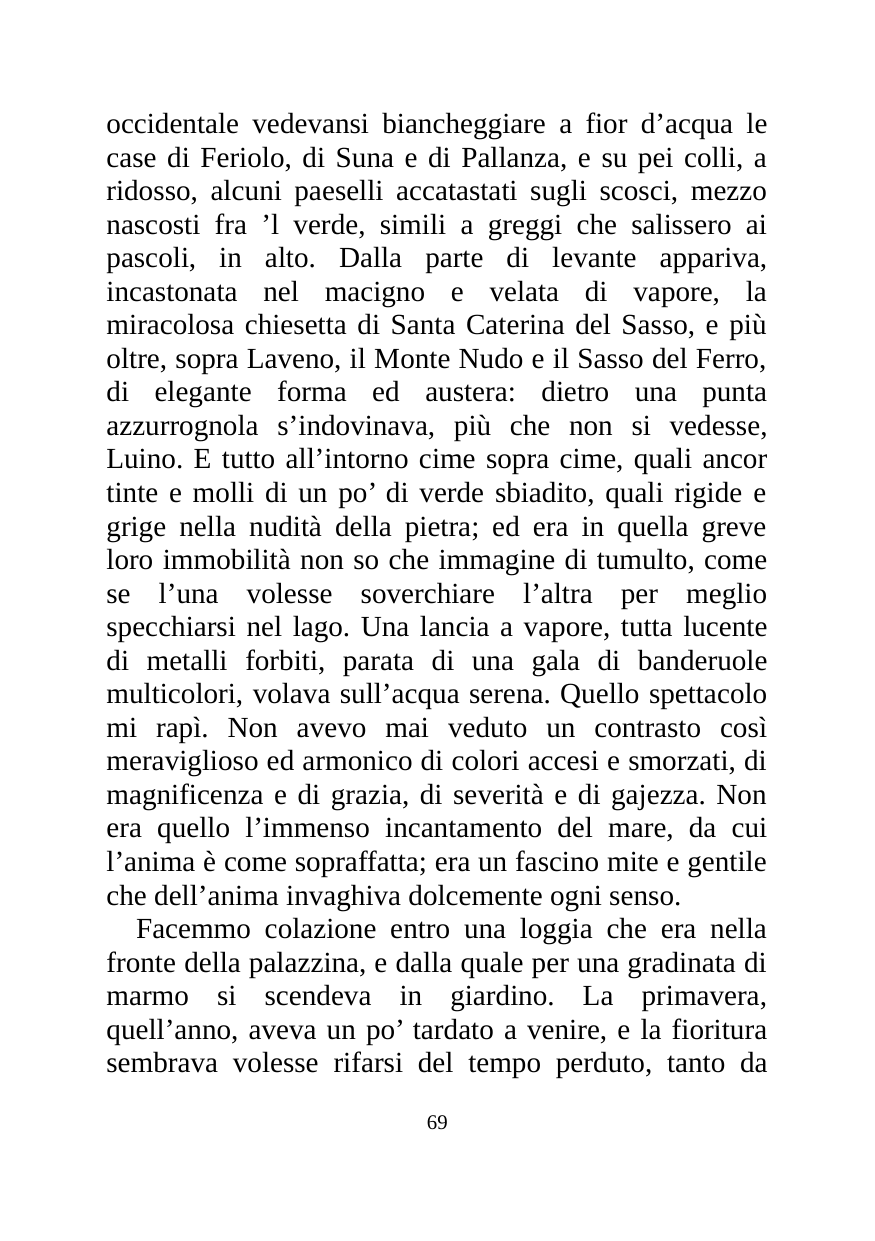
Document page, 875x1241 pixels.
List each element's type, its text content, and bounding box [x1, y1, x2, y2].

text occidentale vedevansi biancheggiare a fior d’acqua le case di Feriolo, di Suna e di Pallanza, e su pei colli, a ridosso, alcuni paeselli accatastati sugli scosci, mezzo nascosti fra ’l verde, simili a greggi che salissero ai pascoli, in alto. Dalla parte di levante appariva, incastonata nel macigno e velata di vapore, la miracolosa chiesetta di Santa Caterina del Sasso, e più oltre, sopra Laveno, il Monte Nudo e il Sasso del Ferro, di elegante forma ed austera: dietro una punta azzurrognola s’indovinava, più che non si vedesse, Luino. E tutto all’intorno cime sopra cime, quali ancor tinte e molli di un po’ di verde sbiadito, quali rigide e grige nella nudità della pietra; ed era in quella greve loro immobilità non so che immagine di tumulto, come se l’una volesse soverchiare l’altra per meglio specchiarsi nel lago. Una lancia a vapore, tutta lucente di metalli forbiti, parata di una gala di banderuole multicolori, volava sull’acqua serena. Quello spettacolo mi rapì. Non avevo mai veduto un contrasto così meraviglioso ed armonico di colori accesi e smorzati, di magnificenza e di grazia, di severità e di gajezza. Non era quello l’immenso incantamento del mare, da cui l’anima è come sopraffatta; era un fascino mite e gentile che dell’anima invaghiva dolcemente ogni senso. [106, 106, 768, 911]
text Facemmo colazione entro una loggia che era nella fronte della palazzina, e dalla quale per una gradinata di marmo si scendeva in giardino. La primavera, quell’anno, aveva un po’ tardato a venire, e la fioritura sembrava volesse rifarsi del tempo perduto, tanto da [106, 911, 768, 1079]
